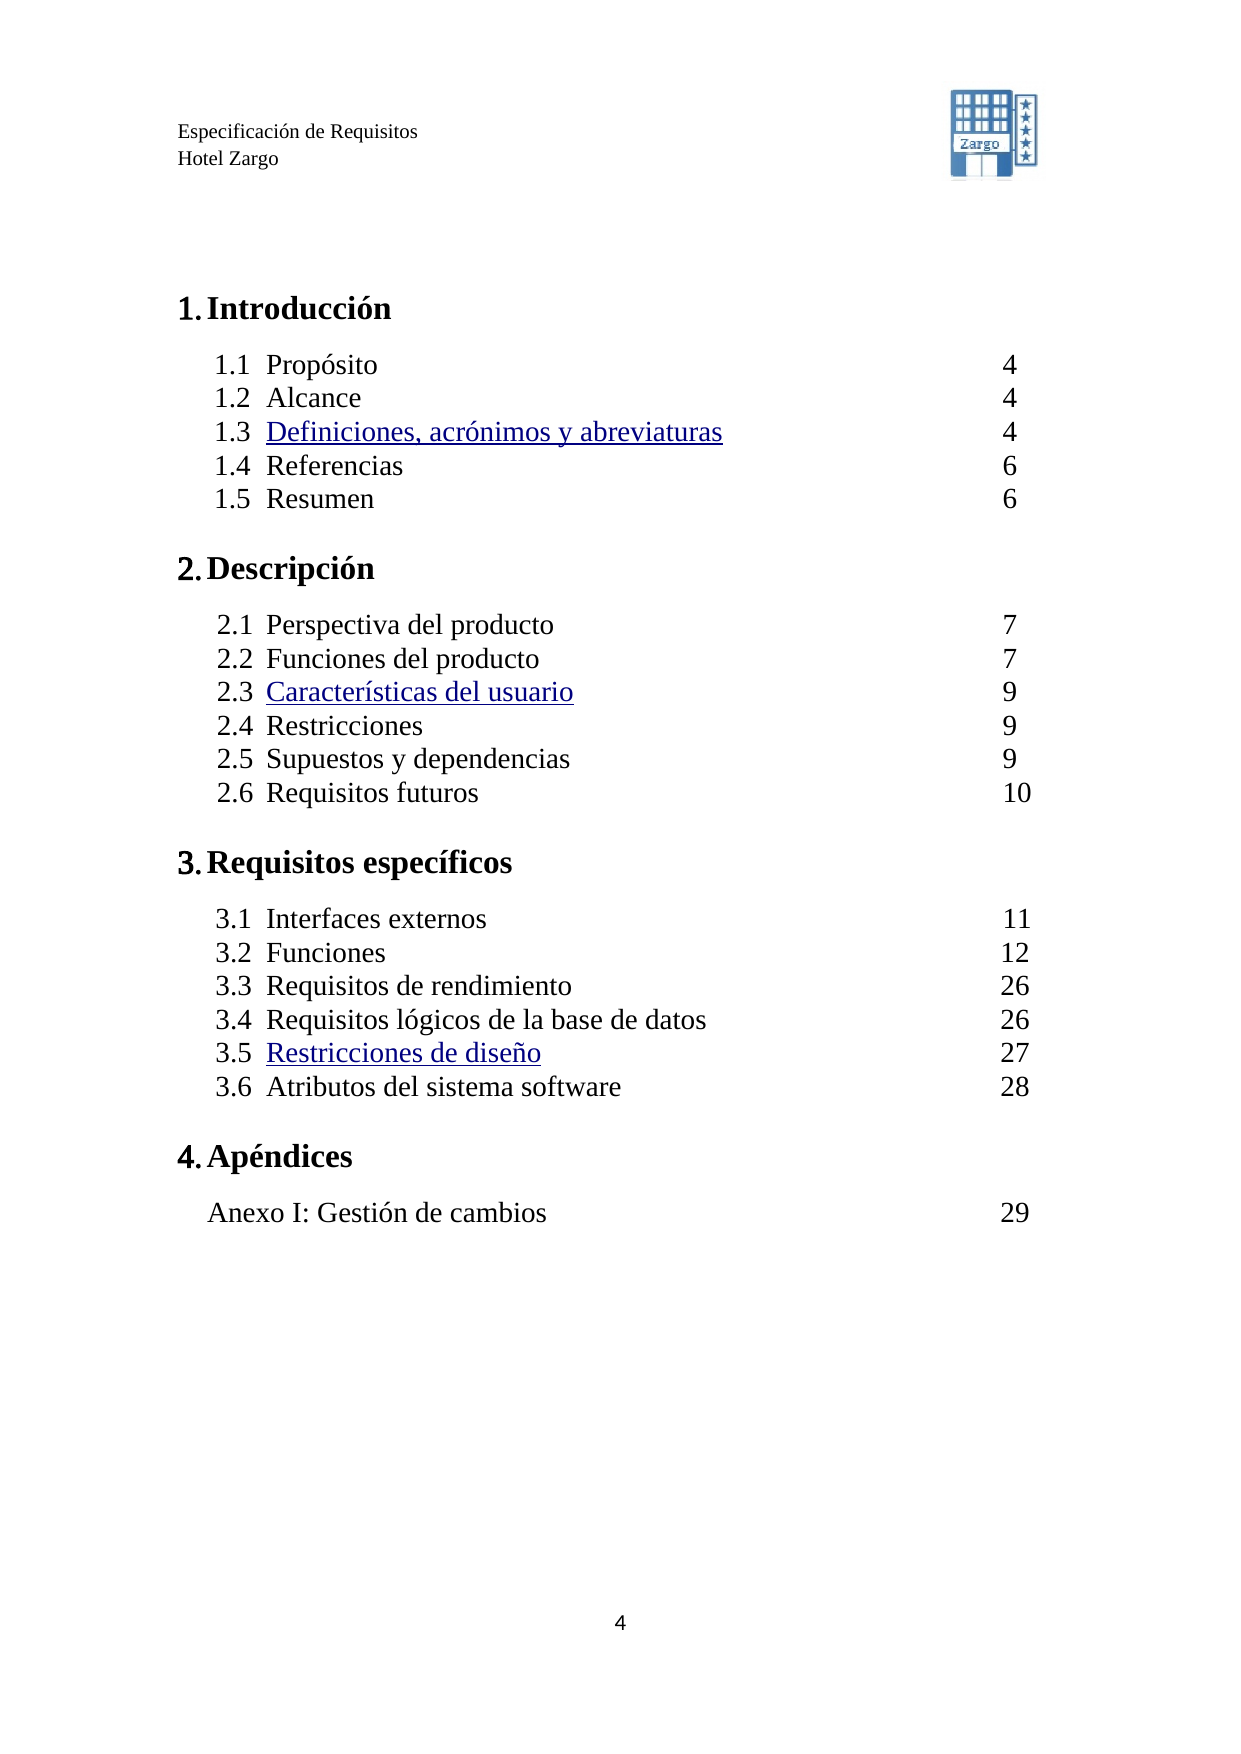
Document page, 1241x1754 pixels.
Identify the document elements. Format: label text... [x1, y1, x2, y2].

list Introducción [177, 288, 1063, 326]
list Interfaces externos 11 [215, 901, 1063, 935]
list Propósito 4 [214, 347, 1063, 381]
list Características del usuario 9 [217, 674, 1063, 708]
list Alcance 4 [214, 381, 1063, 414]
list Requisitos futuros 10 [217, 775, 1063, 809]
list Funciones del producto 7 [217, 641, 1063, 674]
list Restricciones de diseño 27 [215, 1036, 1063, 1069]
list Anexo I: Gestión de cambios 29 [169, 1195, 1063, 1296]
picture [941, 81, 1046, 181]
list Restricciones 9 [217, 708, 1063, 742]
list Apéndices [177, 1136, 1063, 1174]
list Definiciones, acrónimos y abreviaturas 4 [214, 414, 1063, 448]
list Perspectiva del producto 7 [217, 607, 1063, 641]
list Resumen 6 [214, 481, 1063, 515]
list Referencias 6 [214, 448, 1063, 481]
list Requisitos específicos [177, 842, 1063, 881]
list Funciones 12 [215, 935, 1063, 968]
list Requisitos de rendimiento 26 [215, 968, 1063, 1002]
list Descripción [177, 548, 1063, 587]
list Requisitos lógicos de la base de datos 26 [215, 1002, 1063, 1036]
list Supuestos y dependencias 9 [217, 742, 1063, 775]
list Atributos del sistema software 28 [215, 1069, 1063, 1103]
